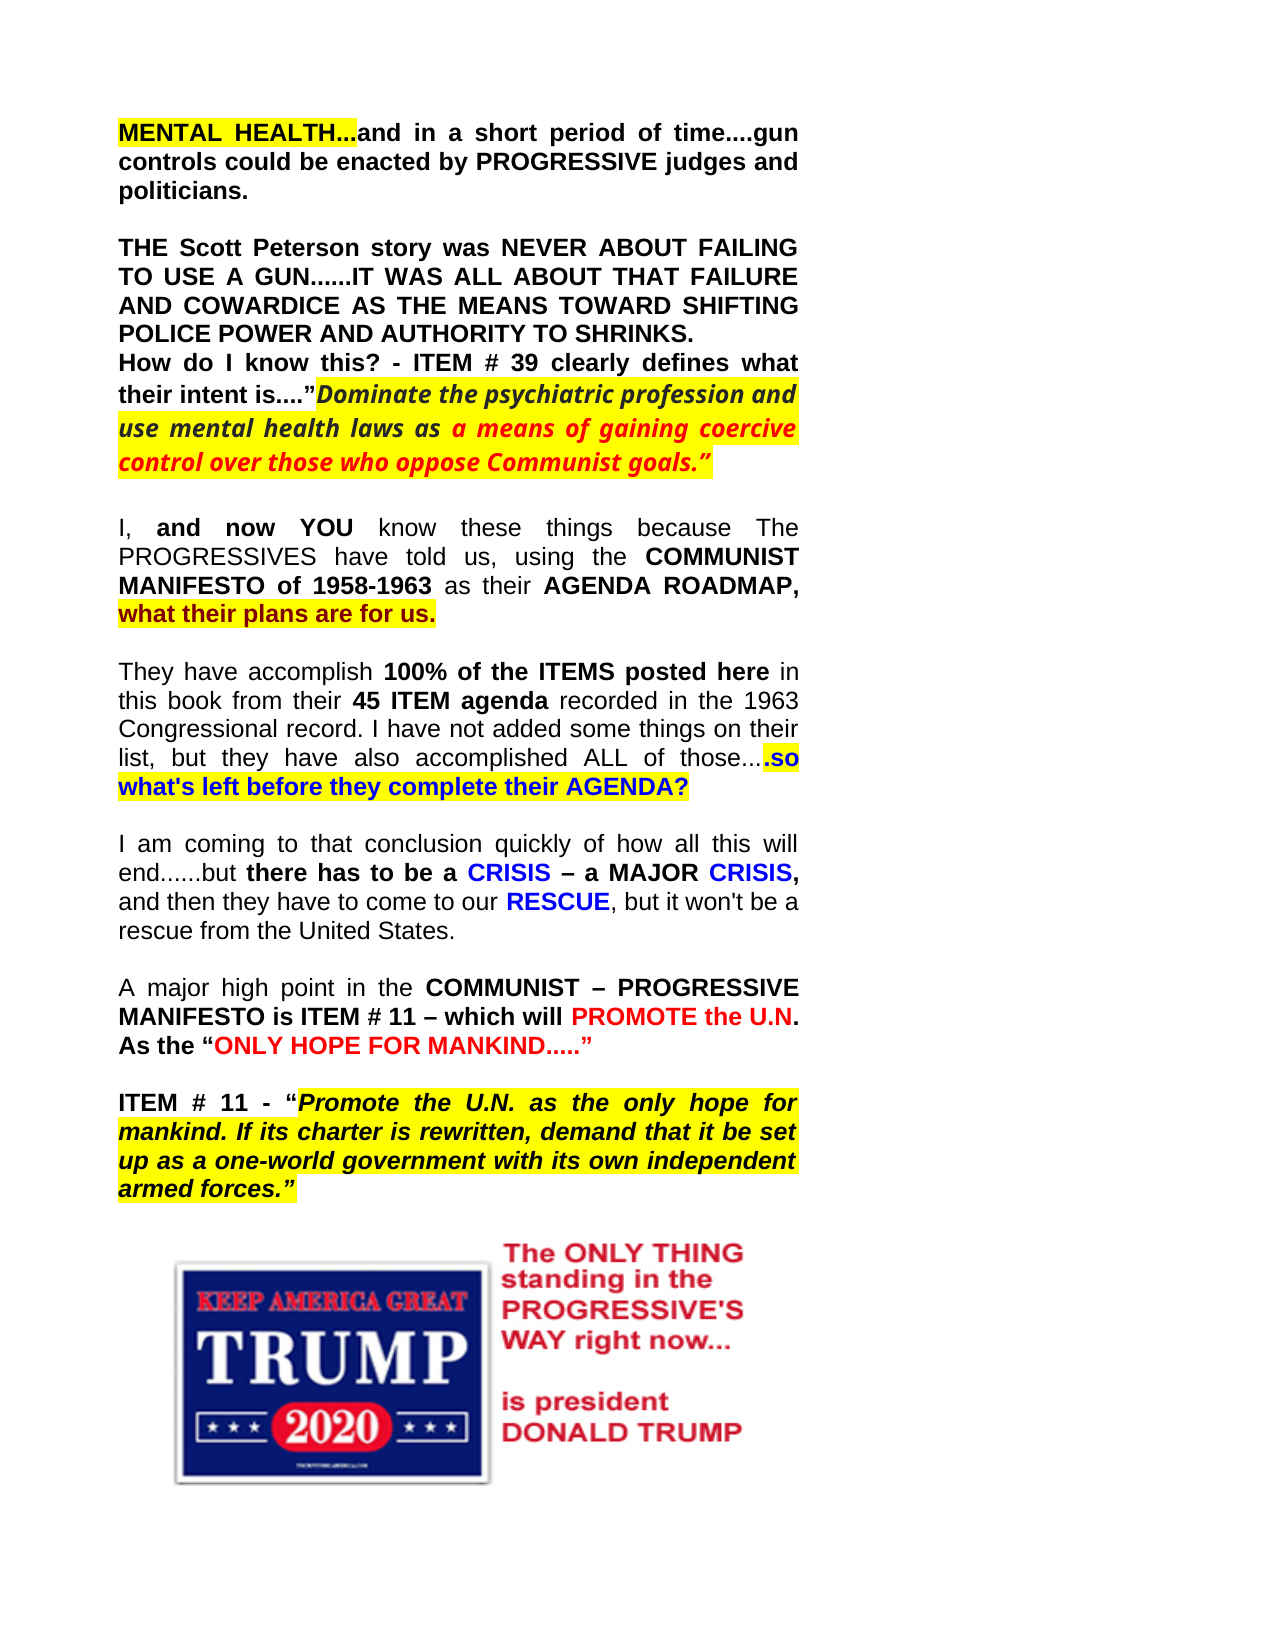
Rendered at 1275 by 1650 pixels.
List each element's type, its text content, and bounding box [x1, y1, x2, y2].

text They have accomplish 100% of the ITEMS posted here in this book from their 45 ITEM agenda recorded in the 1963 Congressional record. I have not added some things on their list, but they have also accomplished ALL of those....so what's left before they complete their AGENDA? [118, 657, 799, 801]
text I am coming to that conclusion quickly of how all this will end......but there has to be a CRISIS – a MAJOR CRISIS, and then they have to come to our RESCUE, but it won't be a rescue from the United States. [118, 829, 799, 944]
text I, and now YOU know these things because The PROGRESSIVES have told us, using the COMMUNIST MANIFESTO of 1958-1963 as their AGENDA ROADMAP, what their plans are for us. [118, 513, 799, 628]
text How do I know this? - ITEM # 39 clearly defines what their intent is....”Dominate the psychiatric profession and use mental health laws as a means of gaining coercive control over those who oppose Communist goals.” [118, 348, 799, 479]
text MENTAL HEALTH...and in a short period of time....gun controls could be enacted by PROGRESSIVE judges and politicians. [118, 118, 799, 204]
text THE Scott Peterson story was NEVER ABOUT FAILING TO USE A GUN......IT WAS ALL ABOUT THAT FAILURE AND COWARDICE AS THE MEANS TOWARD SHIFTING POLICE POWER AND AUTHORITY TO SHRINKS. [118, 233, 799, 348]
text A major high point in the COMMUNIST – PROGRESSIVE MANIFESTO is ITEM # 11 – which will PROMOTE the U.N. As the “ONLY HOPE FOR MANKIND.....” [118, 973, 799, 1059]
picture [149, 1231, 768, 1493]
text ITEM # 11 - “Promote the U.N. as the only hope for mankind. If its charter is rewritten, demand that it be set up as a one-world government with its own independent armed forces.” [118, 1088, 799, 1203]
